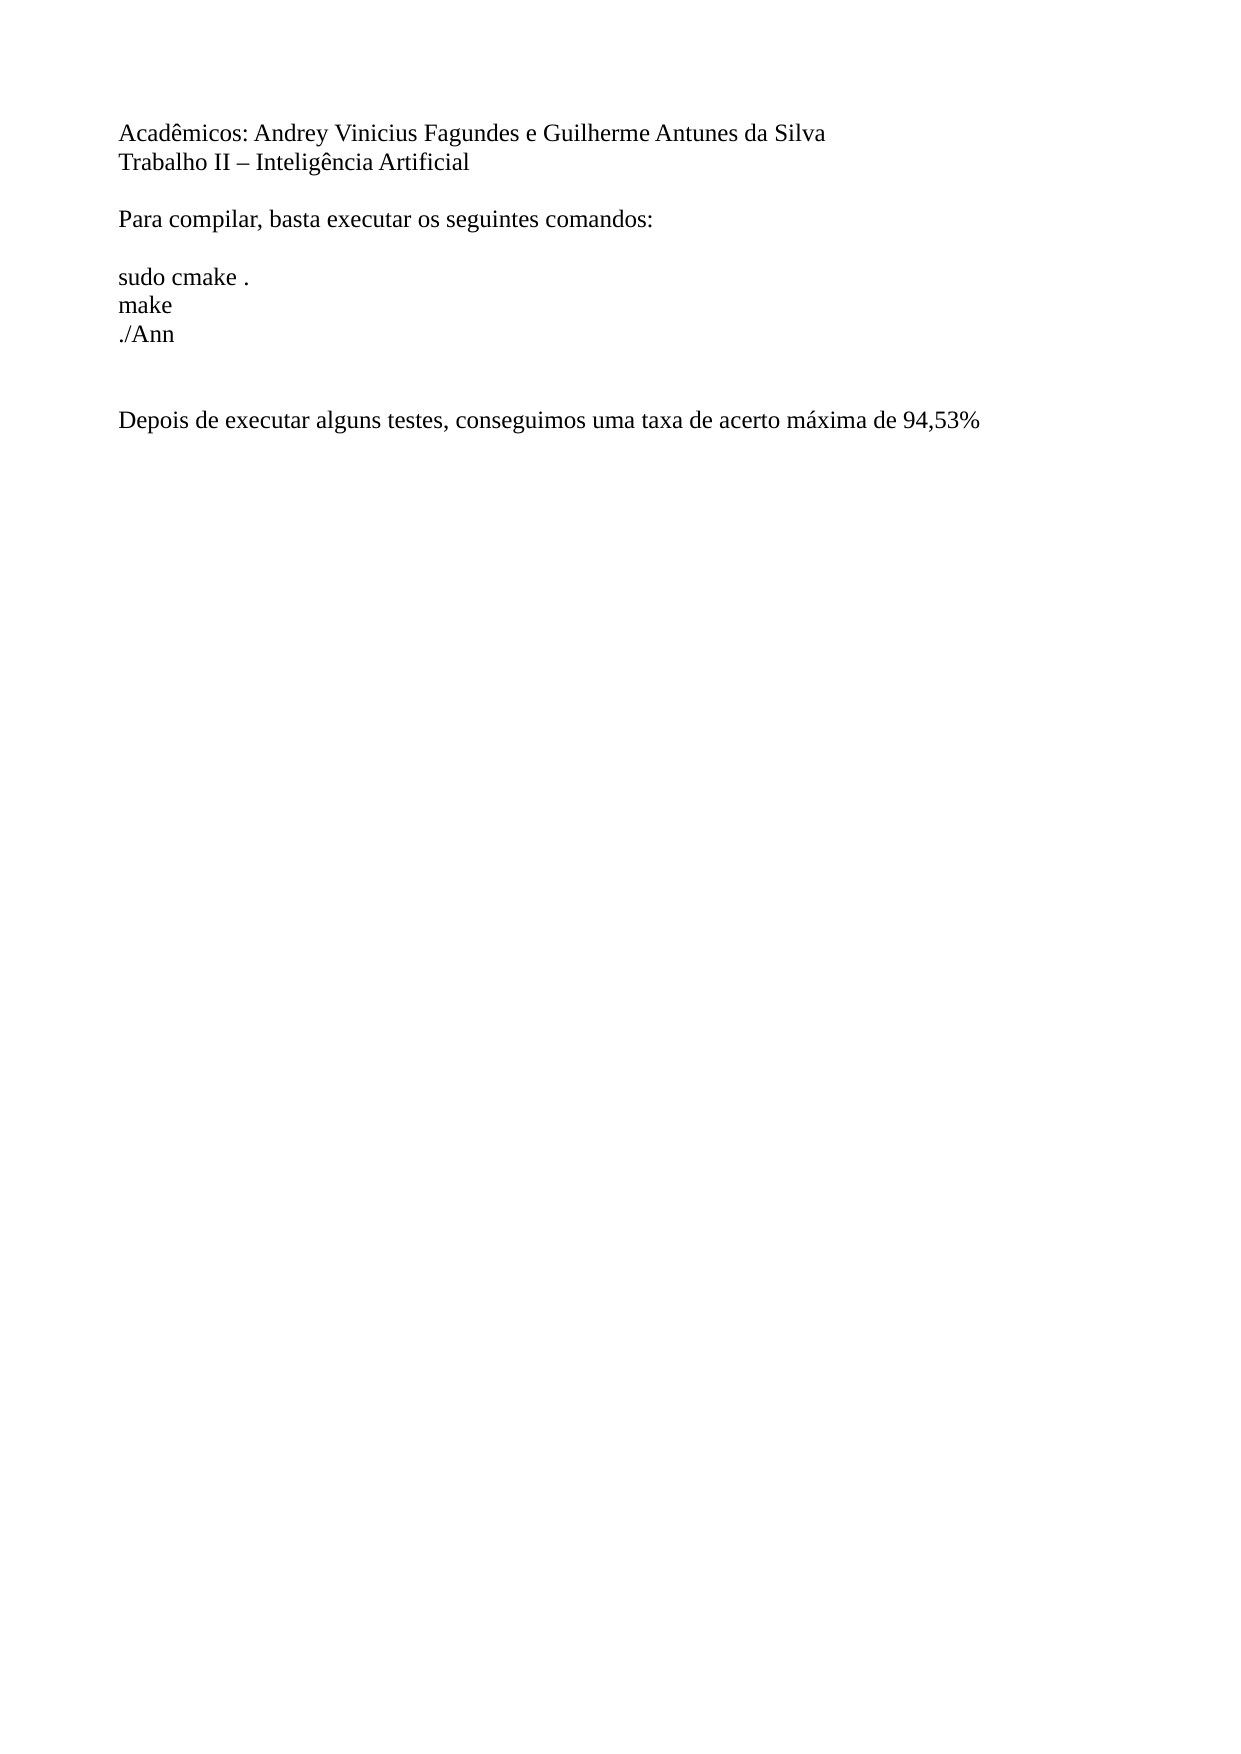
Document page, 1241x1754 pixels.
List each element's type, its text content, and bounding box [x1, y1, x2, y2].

text Trabalho II – Inteligência Artificial [118, 147, 1122, 176]
text sudo cmake . [118, 262, 1122, 291]
text make [118, 291, 1122, 319]
text Para compilar, basta executar os seguintes comandos: [118, 204, 1122, 233]
text ./Ann [118, 319, 1122, 348]
text Depois de executar alguns testes, conseguimos uma taxa de acerto máxima de 94,53% [118, 406, 1122, 434]
text Acadêmicos: Andrey Vinicius Fagundes e Guilherme Antunes da Silva [118, 118, 1122, 147]
